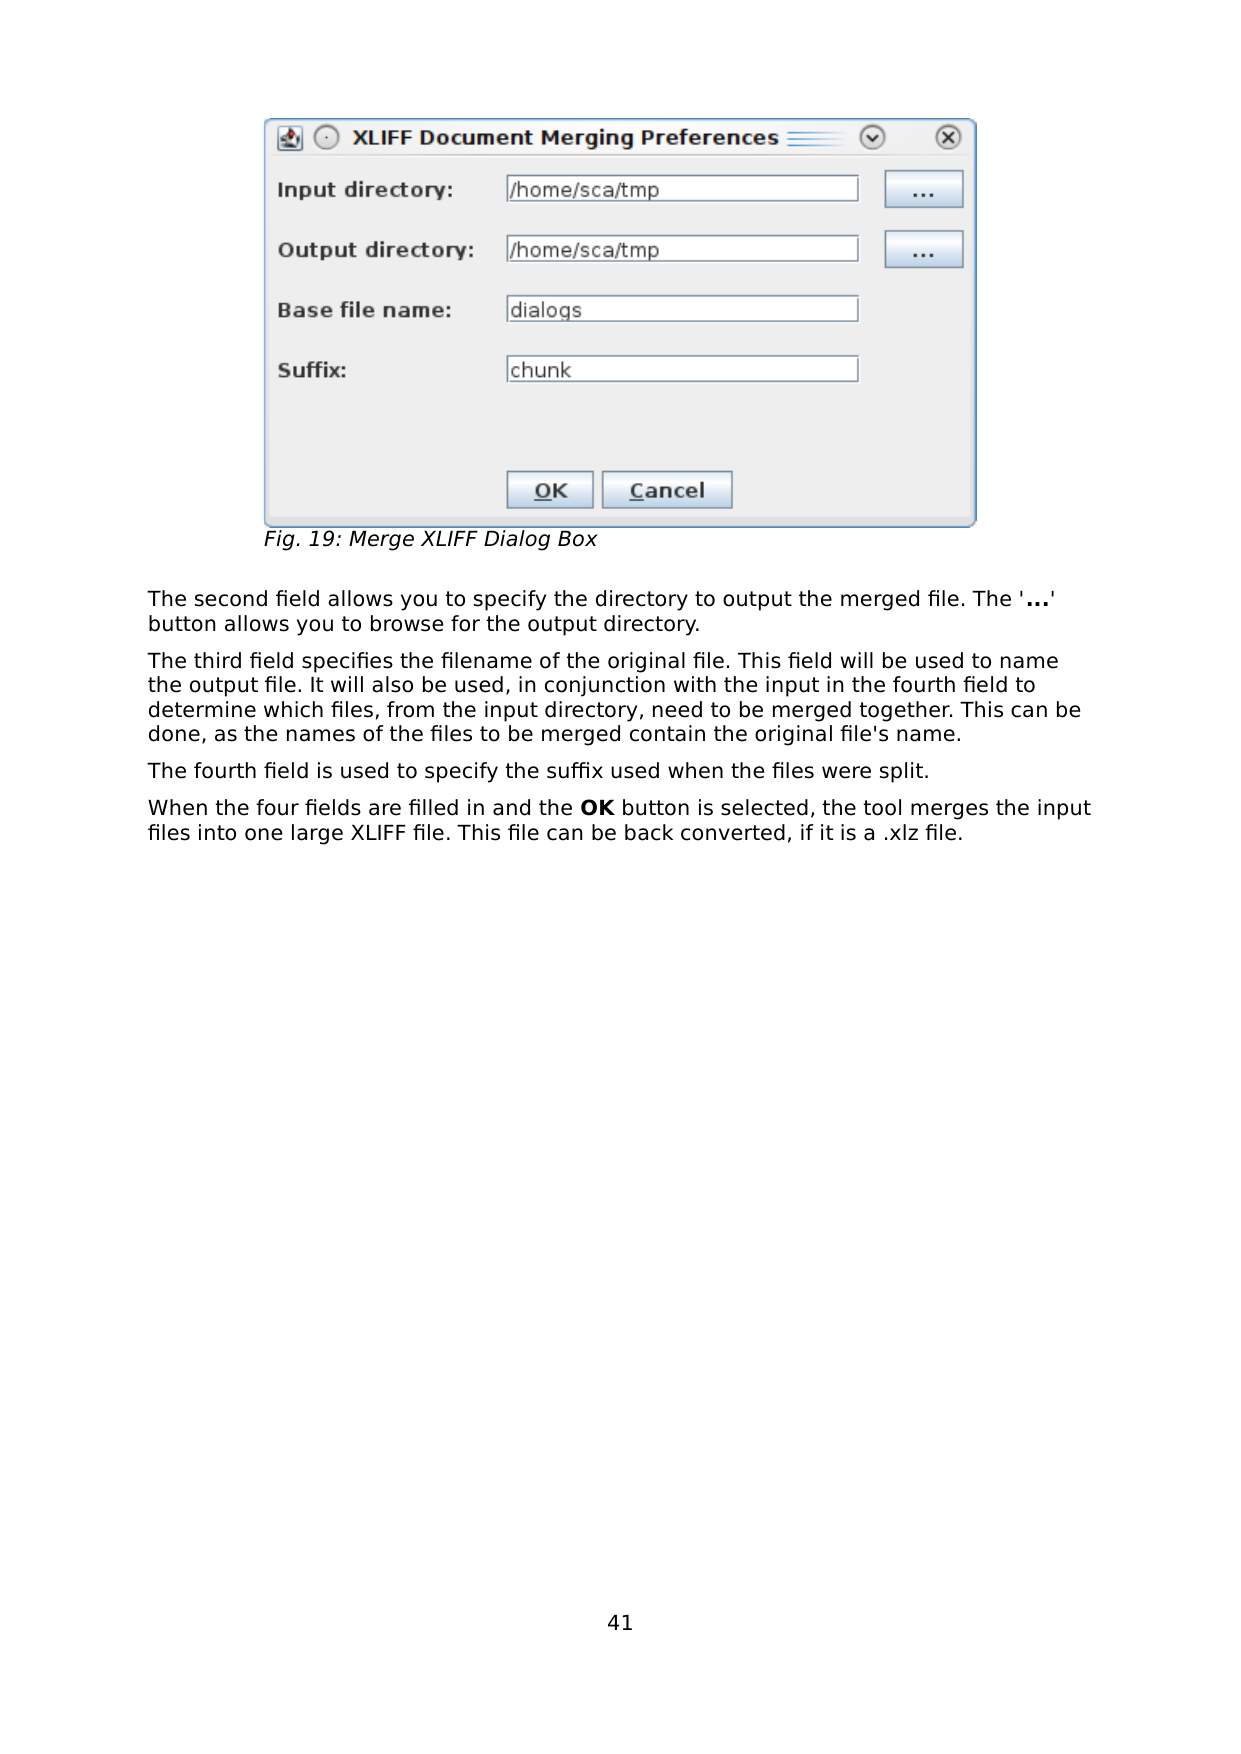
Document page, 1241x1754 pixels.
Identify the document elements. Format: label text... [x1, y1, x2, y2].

text Fig. 19: Merge XLIFF Dialog Box [264, 528, 977, 552]
text The fourth field is used to specify the suffix used when the files were split. [148, 759, 1093, 783]
picture [263, 118, 977, 528]
text The third field specifies the filename of the original file. This field will be used to name the output file. It will also be used, in conjunction with the input in the fourth field to determine which files, from the input directory, need to be merged together. This can be done, as the names of the files to be merged contain the original file's name. [148, 648, 1093, 746]
text The second field allows you to specify the directory to output the merged file. The '...' button allows you to browse for the output directory. [148, 528, 1093, 636]
text When the four fields are filled in and the OK button is selected, the tool merges the input files into one large XLIFF file. This file can be back converted, if it is a .xlz file. [148, 796, 1093, 845]
